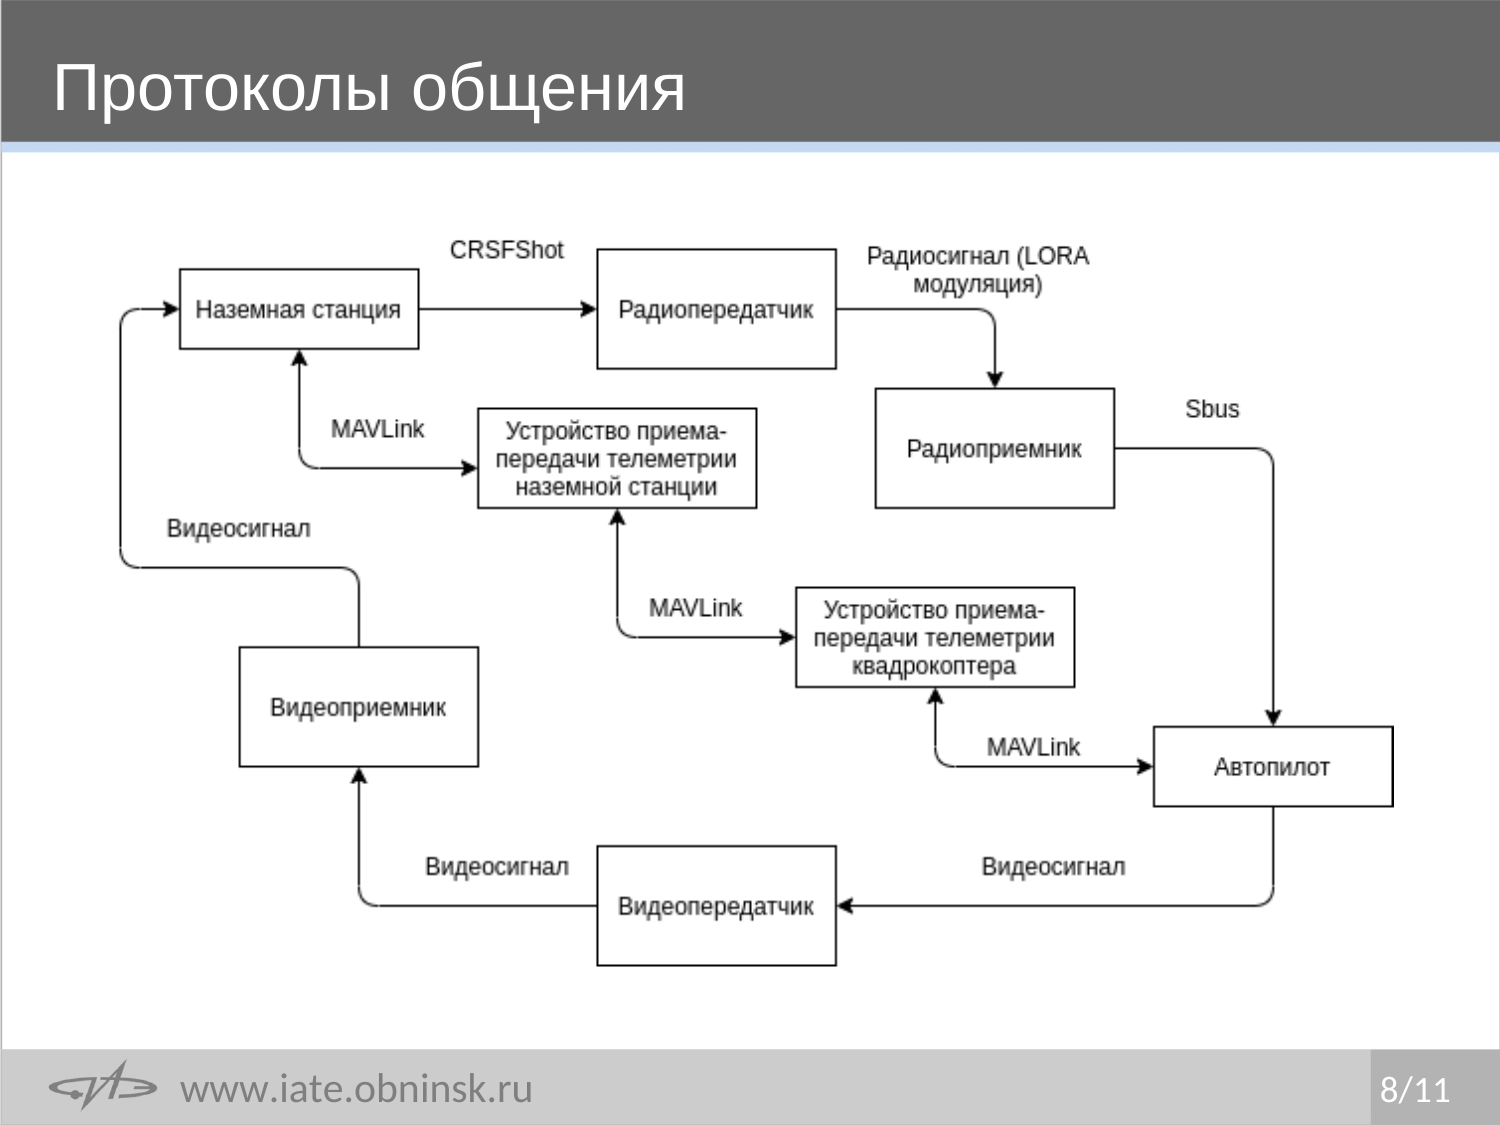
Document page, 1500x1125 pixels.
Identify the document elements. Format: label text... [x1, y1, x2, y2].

picture [0, 0, 1500, 1125]
title Протоколы общения [37, 7, 1459, 161]
text_box 8/11 [1116, 1057, 1467, 1118]
list [41, 243, 1454, 998]
